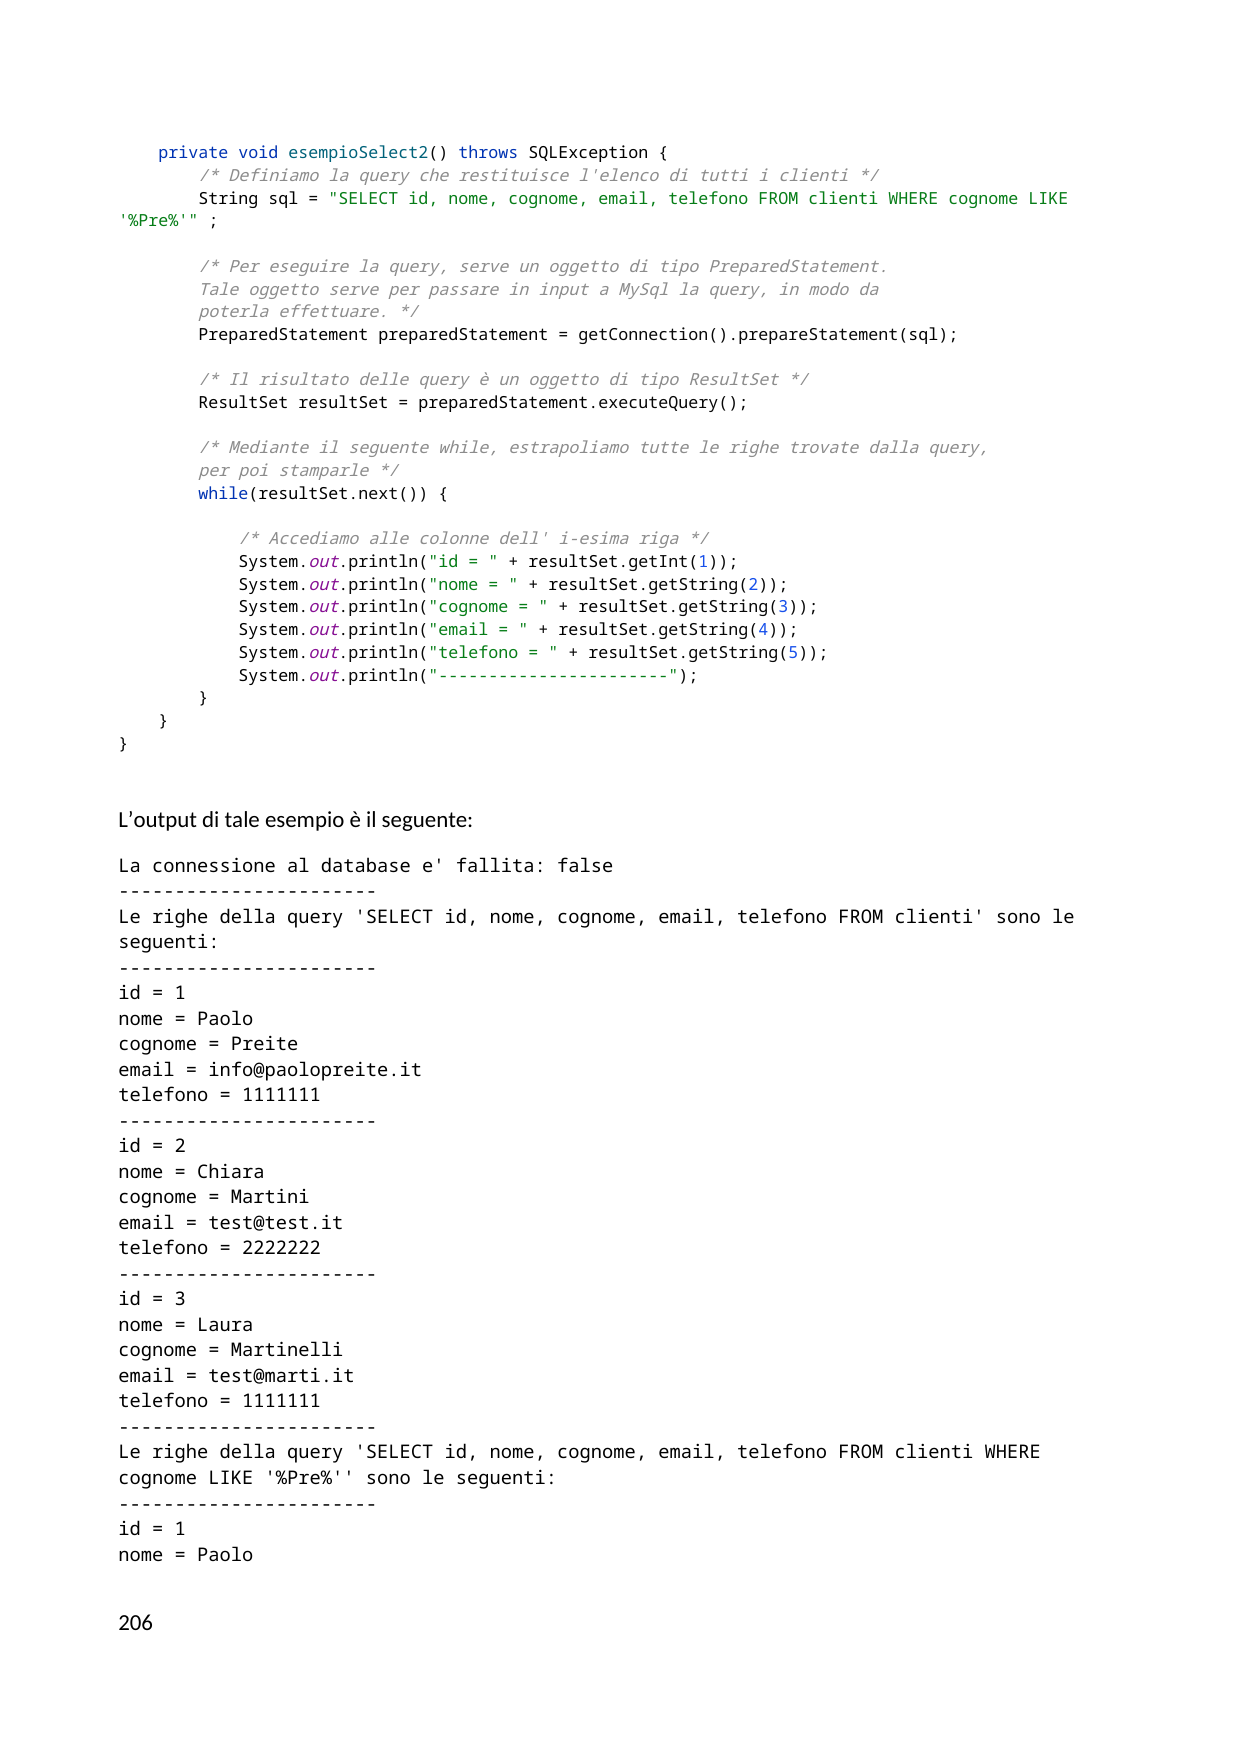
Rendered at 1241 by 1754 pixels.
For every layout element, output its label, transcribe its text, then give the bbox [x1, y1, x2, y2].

text ----------------------- [118, 877, 1122, 903]
text email = test@test.it [118, 1209, 1122, 1235]
text id = 1 [118, 979, 1122, 1005]
text cognome = Martini [118, 1184, 1122, 1209]
text La connessione al database e' fallita: false [118, 852, 1122, 877]
text nome = Paolo [118, 1541, 1122, 1566]
text L’output di tale esempio è il seguente: [118, 805, 1122, 833]
text cognome = Preite [118, 1031, 1122, 1056]
text email = test@marti.it [118, 1362, 1122, 1388]
text private void esempioSelect2() throws SQLException { /* Definiamo la query che restituisce l'elenco di tutti i clienti */ String sql = "SELECT id, nome, cognome, email, telefono FROM clienti WHERE cognome LIKE '%Pre%'" ; /* Per eseguire la query, serve un oggetto di tipo PreparedStatement. Tale oggetto serve per passare in input a MySql la query, in modo da poterla effettuare. */ PreparedStatement preparedStatement = getConnection().prepareStatement(sql); /* Il risultato delle query è un oggetto di tipo ResultSet */ ResultSet resultSet = preparedStatement.executeQuery(); /* Mediante il seguente while, estrapoliamo tutte le righe trovate dalla query, per poi stamparle */ while(resultSet.next()) { /* Accediamo alle colonne dell' i-esima riga */ System.out.println("id = " + resultSet.getInt(1)); System.out.println("nome = " + resultSet.getString(2)); System.out.println("cognome = " + resultSet.getString(3)); System.out.println("email = " + resultSet.getString(4)); System.out.println("telefono = " + resultSet.getString(5)); System.out.println("-----------------------"); } } } [118, 118, 1122, 754]
text id = 3 [118, 1286, 1122, 1311]
text nome = Paolo [118, 1005, 1122, 1031]
text ----------------------- [118, 1107, 1122, 1133]
text telefono = 1111111 [118, 1388, 1122, 1413]
text ----------------------- [118, 954, 1122, 979]
text email = info@paolopreite.it [118, 1056, 1122, 1082]
text ----------------------- [118, 1260, 1122, 1286]
text nome = Laura [118, 1311, 1122, 1337]
text id = 2 [118, 1133, 1122, 1158]
text telefono = 2222222 [118, 1235, 1122, 1260]
text id = 1 [118, 1515, 1122, 1541]
text telefono = 1111111 [118, 1082, 1122, 1107]
text ----------------------- [118, 1490, 1122, 1515]
text Le righe della query 'SELECT id, nome, cognome, email, telefono FROM clienti WHERE cognome LIKE '%Pre%'' sono le seguenti: [118, 1439, 1122, 1490]
text Le righe della query 'SELECT id, nome, cognome, email, telefono FROM clienti' sono le seguenti: [118, 903, 1122, 954]
text cognome = Martinelli [118, 1337, 1122, 1362]
text nome = Chiara [118, 1158, 1122, 1184]
text ----------------------- [118, 1413, 1122, 1439]
